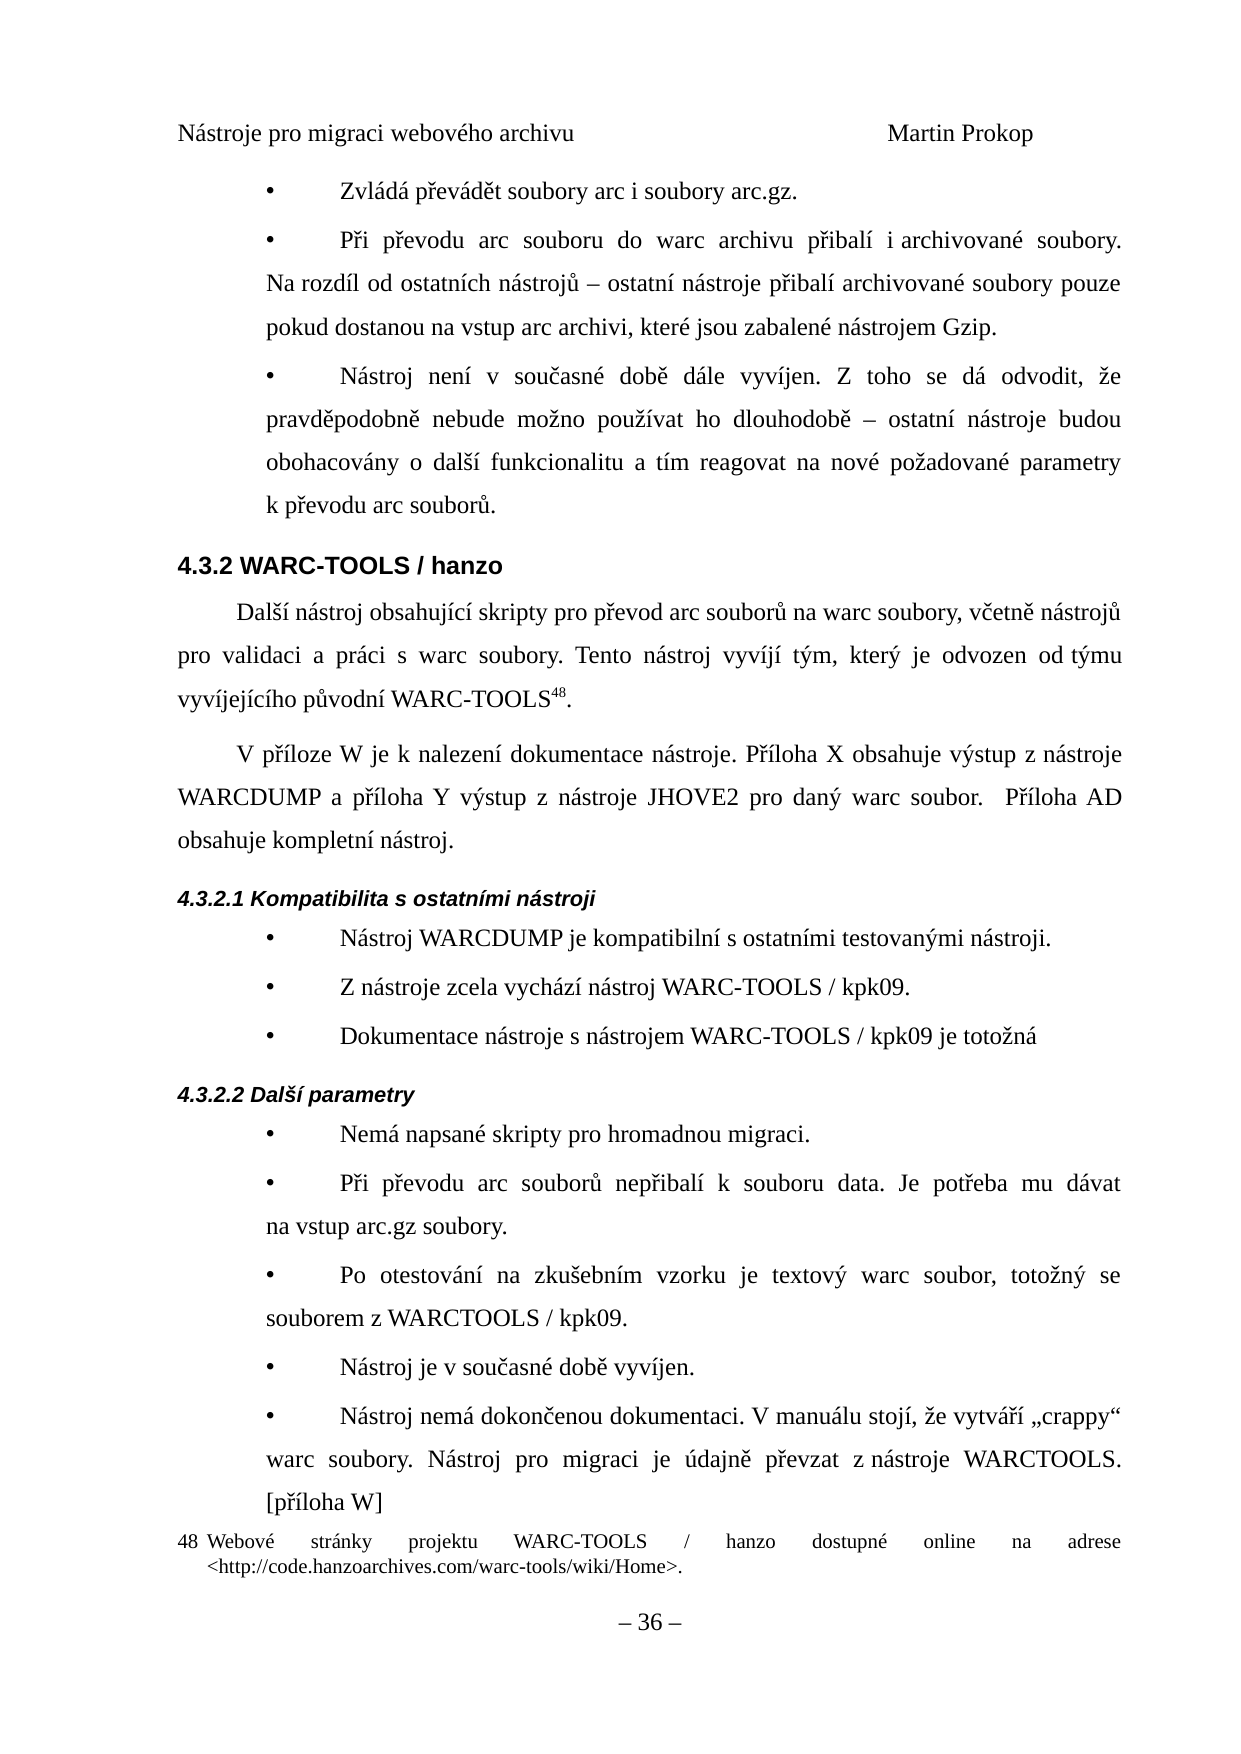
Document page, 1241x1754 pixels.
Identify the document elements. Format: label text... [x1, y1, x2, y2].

subtitle 4.3.2.2 Další parametry [177, 1082, 1122, 1107]
text Další nástroj obsahující skripty pro převod arc souborů na warc soubory, včetně nástrojů pro validaci a práci s warc soubory. Tento nástroj vyvíjí tým, který je odvozen od týmu vyvíjejícího původní WARC-TOOLS. [177, 597, 1122, 712]
subtitle 4.3.2.1 Kompatibilita s ostatními nástroji [177, 886, 1122, 911]
list Nástroj nemá dokončenou dokumentaci. V manuálu stojí, že vytváří „crappy“ warc soubory. Nástroj pro migraci je údajně převzat z nástroje WARCTOOLS. [příloha W] [266, 1401, 1122, 1516]
text V příloze W je k nalezení dokumentace nástroje. Příloha X obsahuje výstup z nástroje WARCDUMP a příloha Y výstup z nástroje JHOVE2 pro daný warc soubor. Příloha AD obsahuje kompletní nástroj. [177, 739, 1122, 854]
list Nástroj není v současné době dále vyvíjen. Z toho se dá odvodit, že pravděpodobně nebude možno používat ho dlouhodobě – ostatní nástroje budou obohacovány o další funkcionalitu a tím reagovat na nové požadované parametry k převodu arc souborů. [266, 361, 1122, 519]
list Z nástroje zcela vychází nástroj WARC-TOOLS / kpk09. [266, 972, 1122, 1001]
list Po otestování na zkušebním vzorku je textový warc soubor, totožný se souborem z WARCTOOLS / kpk09. [266, 1260, 1122, 1332]
list Nástroj je v současné době vyvíjen. [266, 1352, 1122, 1381]
list Nástroj WARCDUMP je kompatibilní s ostatními testovanými nástroji. [266, 923, 1122, 951]
list Zvládá převádět soubory arc i soubory arc.gz. [266, 176, 1122, 205]
list Dokumentace nástroje s nástrojem WARC-TOOLS / kpk09 je totožná [266, 1021, 1122, 1049]
text Webové stránky projektu WARC-TOOLS / hanzo dostupné online na adrese <http://code.hanzoarchives.com/warc-tools/wiki/Home>. [177, 1529, 1122, 1578]
list Při převodu arc souborů nepřibalí k souboru data. Je potřeba mu dávat na vstup arc.gz soubory. [266, 1168, 1122, 1239]
subtitle 4.3.2 WARC-TOOLS / hanzo [177, 551, 1122, 580]
list Nemá napsané skripty pro hromadnou migraci. [266, 1119, 1122, 1147]
list Při převodu arc souboru do warc archivu přibalí i archivované soubory. Na rozdíl od ostatních nástrojů – ostatní nástroje přibalí archivované soubory pouze pokud dostanou na vstup arc archivi, které jsou zabalené nástrojem Gzip. [266, 225, 1122, 340]
